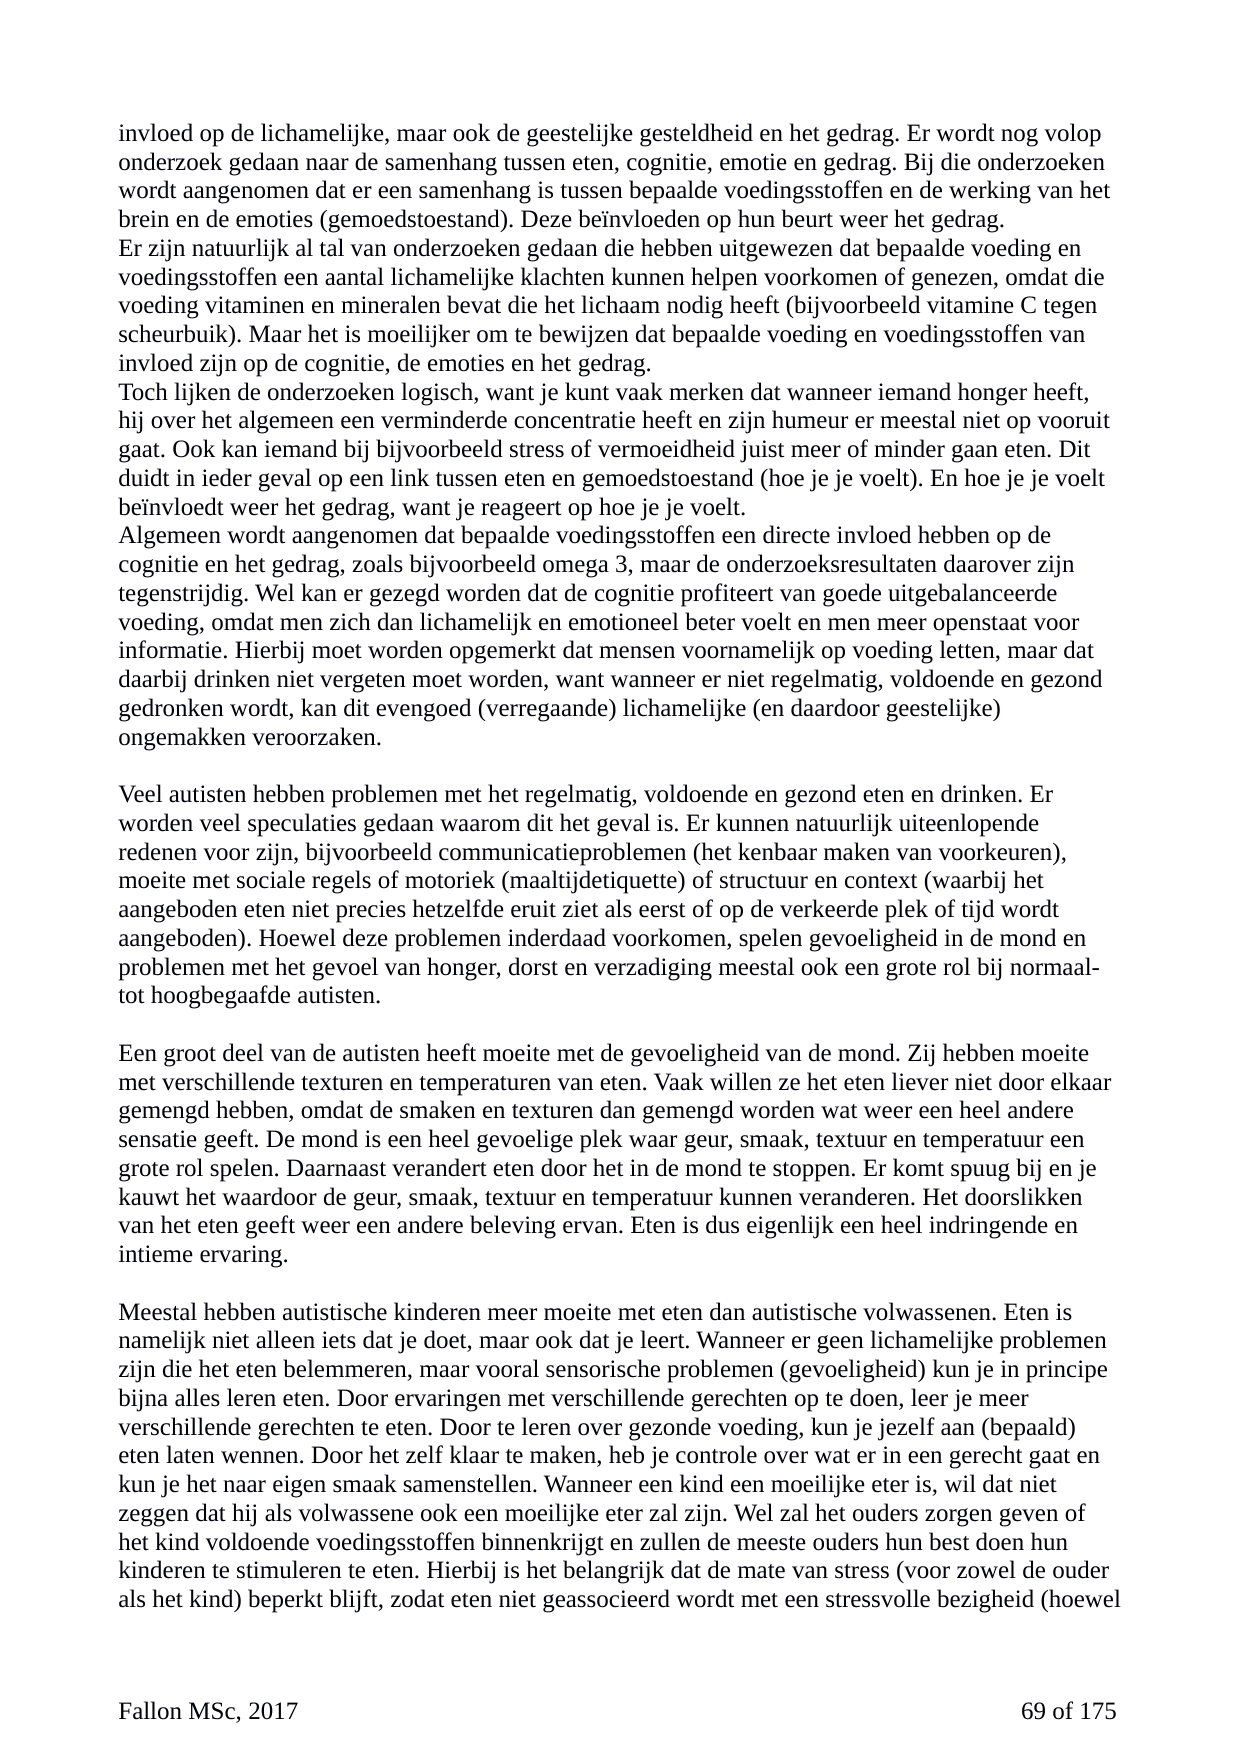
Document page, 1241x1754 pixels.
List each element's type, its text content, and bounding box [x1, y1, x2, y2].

text Algemeen wordt aangenomen dat bepaalde voedingsstoffen een directe invloed hebben op de cognitie en het gedrag, zoals bijvoorbeeld omega 3, maar de onderzoeksresultaten daarover zijn tegenstrijdig. Wel kan er gezegd worden dat de cognitie profiteert van goede uitgebalanceerde voeding, omdat men zich dan lichamelijk en emotioneel beter voelt en men meer openstaat voor informatie. Hierbij moet worden opgemerkt dat mensen voornamelijk op voeding letten, maar dat daarbij drinken niet vergeten moet worden, want wanneer er niet regelmatig, voldoende en gezond gedronken wordt, kan dit evengoed (verregaande) lichamelijke (en daardoor geestelijke) ongemakken veroorzaken. [118, 521, 1122, 751]
text Veel autisten hebben problemen met het regelmatig, voldoende en gezond eten en drinken. Er worden veel speculaties gedaan waarom dit het geval is. Er kunnen natuurlijk uiteenlopende redenen voor zijn, bijvoorbeeld communicatieproblemen (het kenbaar maken van voorkeuren), moeite met sociale regels of motoriek (maaltijdetiquette) of structuur en context (waarbij het aangeboden eten niet precies hetzelfde eruit ziet als eerst of op de verkeerde plek of tijd wordt aangeboden). Hoewel deze problemen inderdaad voorkomen, spelen gevoeligheid in de mond en problemen met het gevoel van honger, dorst en verzadiging meestal ook een grote rol bij normaal- tot hoogbegaafde autisten. [118, 779, 1122, 1009]
text Meestal hebben autistische kinderen meer moeite met eten dan autistische volwassenen. Eten is namelijk niet alleen iets dat je doet, maar ook dat je leert. Wanneer er geen lichamelijke problemen zijn die het eten belemmeren, maar vooral sensorische problemen (gevoeligheid) kun je in principe bijna alles leren eten. Door ervaringen met verschillende gerechten op te doen, leer je meer verschillende gerechten te eten. Door te leren over gezonde voeding, kun je jezelf aan (bepaald) eten laten wennen. Door het zelf klaar te maken, heb je controle over wat er in een gerecht gaat en kun je het naar eigen smaak samenstellen. Wanneer een kind een moeilijke eter is, wil dat niet zeggen dat hij als volwassene ook een moeilijke eter zal zijn. Wel zal het ouders zorgen geven of het kind voldoende voedingsstoffen binnenkrijgt en zullen de meeste ouders hun best doen hun kinderen te stimuleren te eten. Hierbij is het belangrijk dat de mate van stress (voor zowel de ouder als het kind) beperkt blijft, zodat eten niet geassocieerd wordt met een stressvolle bezigheid (hoewel [118, 1297, 1122, 1613]
text Een groot deel van de autisten heeft moeite met de gevoeligheid van de mond. Zij hebben moeite met verschillende texturen en temperaturen van eten. Vaak willen ze het eten liever niet door elkaar gemengd hebben, omdat de smaken en texturen dan gemengd worden wat weer een heel andere sensatie geeft. De mond is een heel gevoelige plek waar geur, smaak, textuur en temperatuur een grote rol spelen. Daarnaast verandert eten door het in de mond te stoppen. Er komt spuug bij en je kauwt het waardoor de geur, smaak, textuur en temperatuur kunnen veranderen. Het doorslikken van het eten geeft weer een andere beleving ervan. Eten is dus eigenlijk een heel indringende en intieme ervaring. [118, 1038, 1122, 1268]
text Toch lijken de onderzoeken logisch, want je kunt vaak merken dat wanneer iemand honger heeft, hij over het algemeen een verminderde concentratie heeft en zijn humeur er meestal niet op vooruit gaat. Ook kan iemand bij bijvoorbeeld stress of vermoeidheid juist meer of minder gaan eten. Dit duidt in ieder geval op een link tussen eten en gemoedstoestand (hoe je je voelt). En hoe je je voelt beïnvloedt weer het gedrag, want je reageert op hoe je je voelt. [118, 377, 1122, 521]
text Er zijn natuurlijk al tal van onderzoeken gedaan die hebben uitgewezen dat bepaalde voeding en voedingsstoffen een aantal lichamelijke klachten kunnen helpen voorkomen of genezen, omdat die voeding vitaminen en mineralen bevat die het lichaam nodig heeft (bijvoorbeeld vitamine C tegen scheurbuik). Maar het is moeilijker om te bewijzen dat bepaalde voeding en voedingsstoffen van invloed zijn op de cognitie, de emoties en het gedrag. [118, 233, 1122, 377]
text invloed op de lichamelijke, maar ook de geestelijke gesteldheid en het gedrag. Er wordt nog volop onderzoek gedaan naar de samenhang tussen eten, cognitie, emotie en gedrag. Bij die onderzoeken wordt aangenomen dat er een samenhang is tussen bepaalde voedingsstoffen en de werking van het brein en de emoties (gemoedstoestand). Deze beïnvloeden op hun beurt weer het gedrag. [118, 118, 1122, 233]
